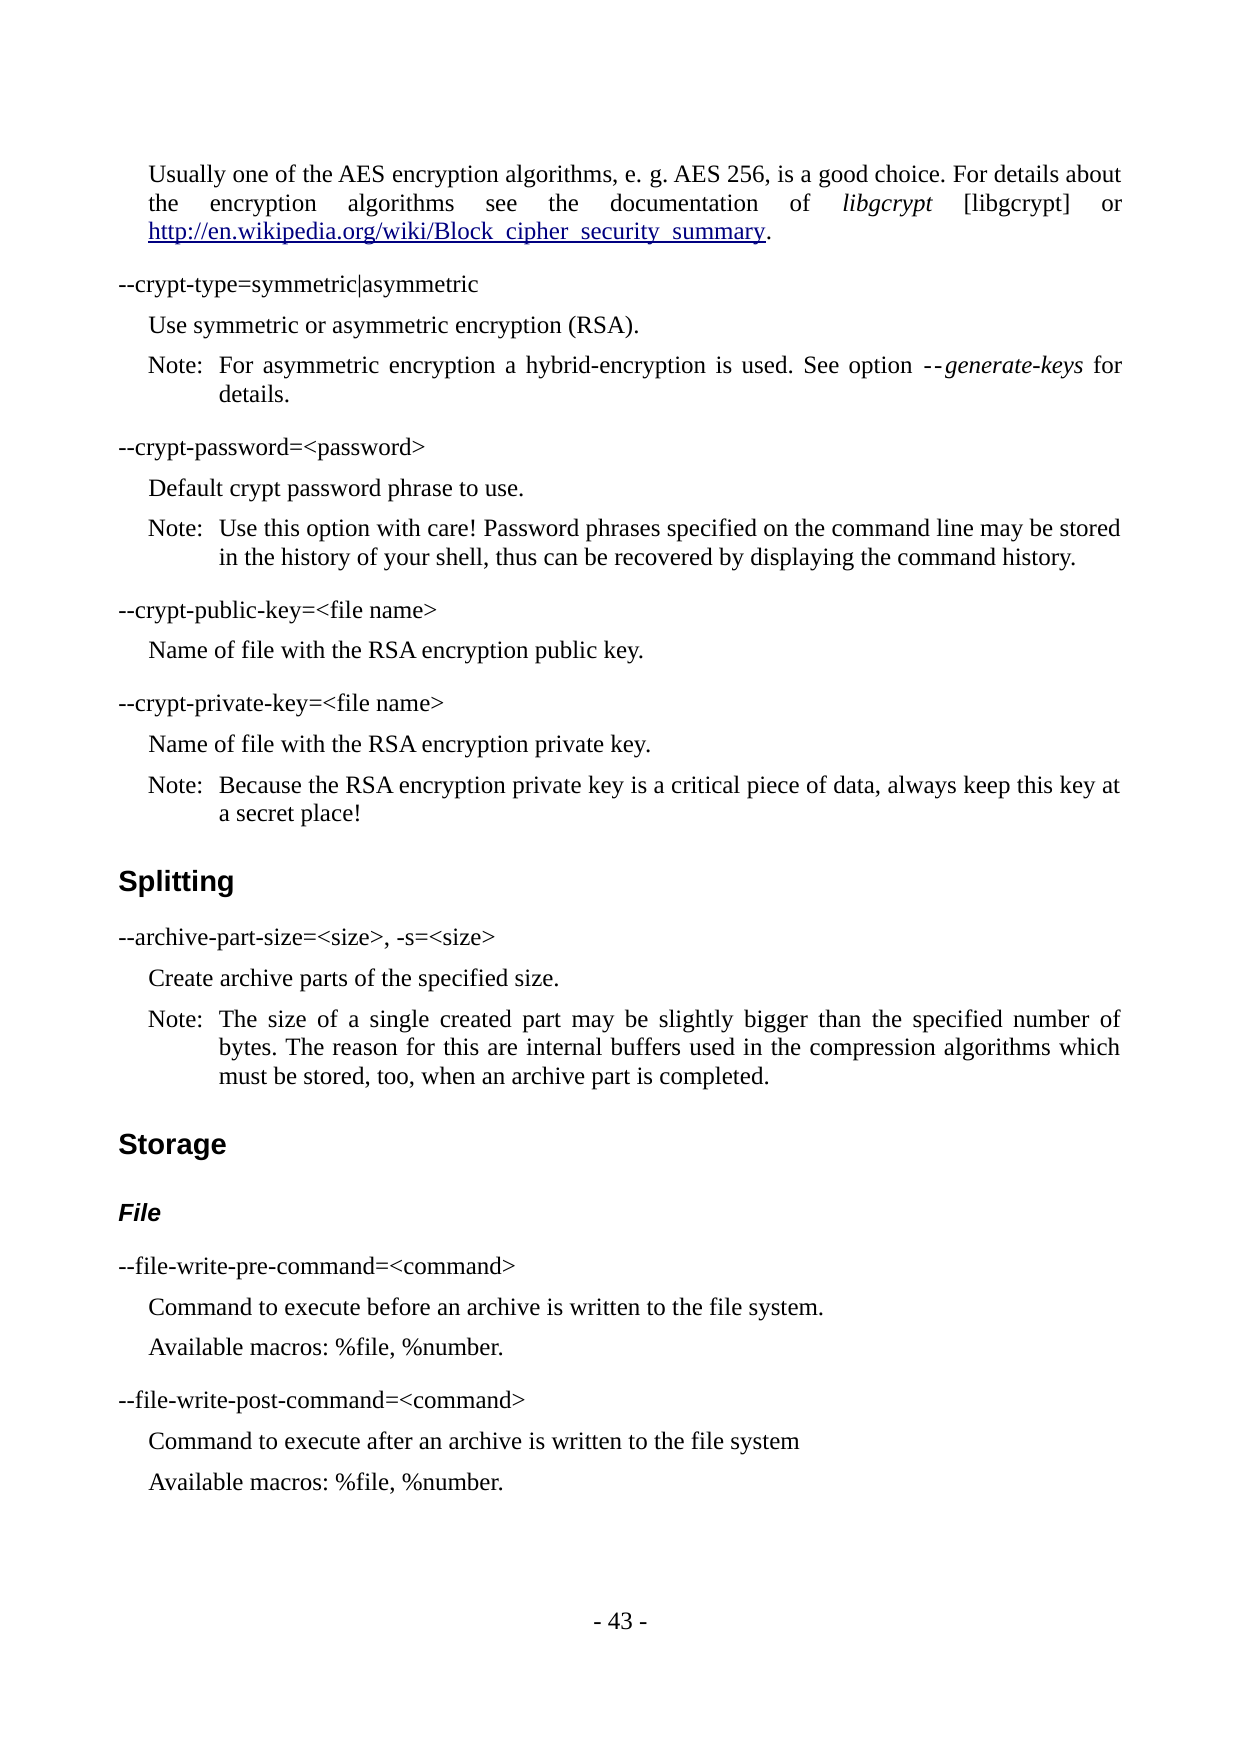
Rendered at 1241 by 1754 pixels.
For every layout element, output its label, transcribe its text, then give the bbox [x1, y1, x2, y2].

text Available macros: %file, %number. [148, 1332, 1122, 1361]
text Note: The size of a single created part may be slightly bigger than the specified number of bytes. The reason for this are internal buffers used in the compression algorithms which must be stored, too, when an archive part is completed. [148, 1004, 1122, 1090]
text Create archive parts of the specified size. [148, 963, 1122, 992]
subtitle File [118, 1198, 1122, 1227]
text Name of file with the RSA encryption public key. [148, 636, 1122, 664]
title --file-write-post-command=<command> [118, 1385, 1122, 1414]
text Command to execute before an archive is written to the file system. [148, 1292, 1122, 1321]
text Note: Because the RSA encryption private key is a critical piece of data, always keep this key at a secret place! [148, 770, 1122, 827]
title --file-write-pre-command=<command> [118, 1251, 1122, 1280]
title --crypt-public-key=<file name> [118, 595, 1122, 624]
text Use symmetric or asymmetric encryption (RSA). [148, 310, 1122, 338]
subtitle Storage [118, 1127, 1122, 1161]
title --crypt-password=<password> [118, 432, 1122, 461]
text Usually one of the AES encryption algorithms, e. g. AES 256, is a good choice. For details about the encryption algorithms see the documentation of libgcrypt [libgcrypt] or http://en.wikipedia.org/wiki/Block_cipher_security_summary. [148, 159, 1122, 245]
title --crypt-private-key=<file name> [118, 688, 1122, 717]
text Note: Use this option with care! Password phrases specified on the command line may be stored in the history of your shell, thus can be recovered by displaying the command history. [148, 513, 1122, 571]
text Command to execute after an archive is written to the file system [148, 1426, 1122, 1455]
title --archive-part-size=<size>, -s=<size> [118, 922, 1122, 951]
text Available macros: %file, %number. [148, 1467, 1122, 1495]
title --crypt-type=symmetric|asymmetric [118, 269, 1122, 298]
text Name of file with the RSA encryption private key. [148, 729, 1122, 758]
text Note: For asymmetric encryption a hybrid-encryption is used. See option ‑‑generate-keys for details. [148, 351, 1122, 408]
subtitle Splitting [118, 864, 1122, 898]
text Default crypt password phrase to use. [148, 473, 1122, 501]
